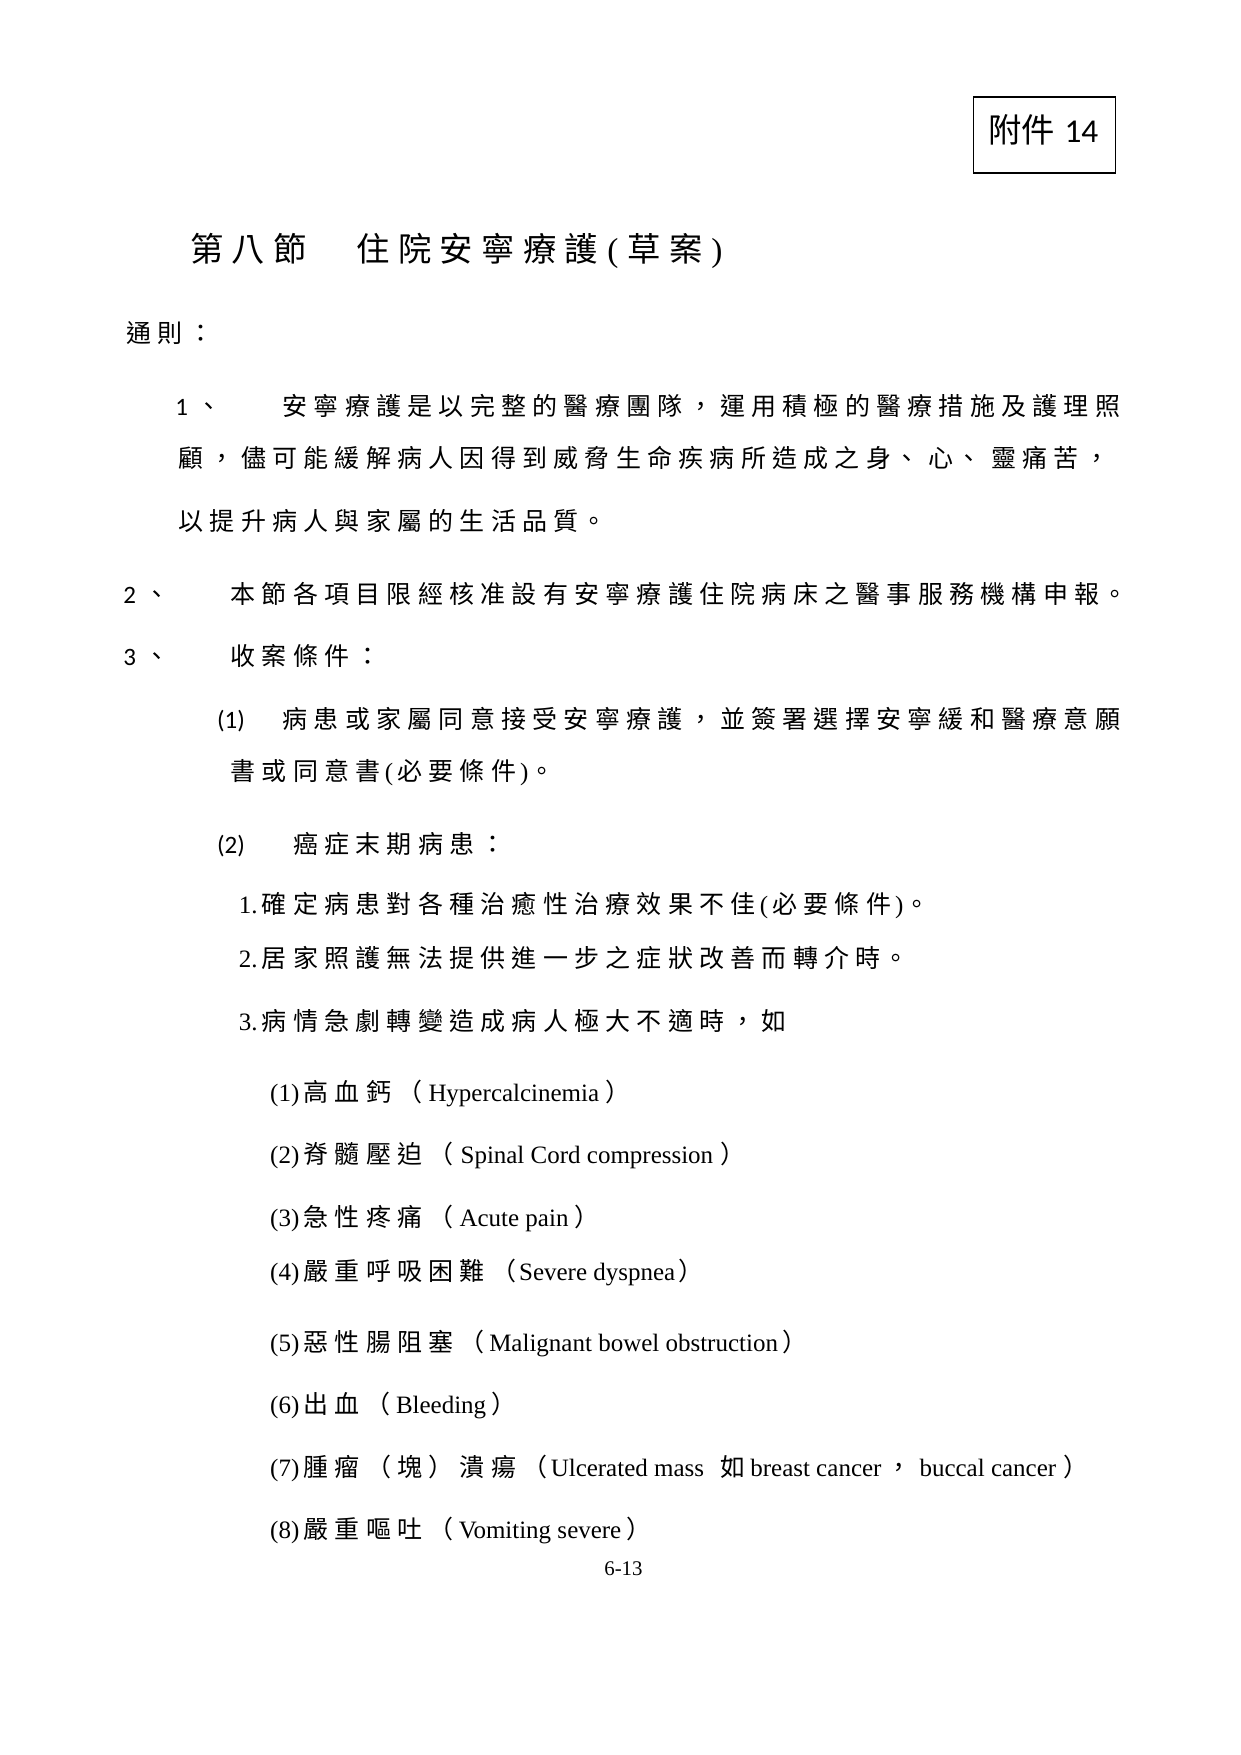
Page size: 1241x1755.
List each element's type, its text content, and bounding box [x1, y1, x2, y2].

list 安寧療護是以完整的醫療團隊，運用積極的醫療措施及護理照顧，儘可能緩解病人因得到威脅生命疾病所造成之身、心、靈痛苦，以提升病人與家屬的生活品質。 [173, 353, 1123, 540]
text (7)腫瘤（塊）潰瘍（Ulcerated mass 如breast cancer，buccal cancer） [261, 1415, 1123, 1478]
text (4)嚴重呼吸困難（Severe dyspnea） [261, 1228, 1123, 1290]
list 本節各項目限經核准設有安寧療護住院病床之醫事服務機構申報。 [23, 540, 1123, 603]
text 2.居家照護無法提供進一步之症狀改善而轉介時。 [236, 915, 1123, 978]
list 病患或家屬同意接受安寧療護，並簽署選擇安寧緩和醫療意願書或同意書(必要條件)。 [211, 665, 1123, 790]
text 1.確定病患對各種治癒性治療效果不佳(必要條件)。 [236, 853, 1123, 915]
text (6)出血（Bleeding） [261, 1353, 1123, 1415]
text 第八節 住院安寧療護(草案) [186, 165, 1123, 290]
text (8)嚴重嘔吐（Vomiting severe） [261, 1478, 1123, 1540]
list 癌症末期病患： [186, 790, 1123, 853]
text 3.病情急劇轉變造成病人極大不適時，如 [236, 978, 1123, 1040]
text 通則： [123, 290, 1123, 353]
text (2)脊髓壓迫（Spinal Cord compression） [261, 1103, 1123, 1165]
list 收案條件： [23, 603, 1123, 665]
text (1)高血鈣（Hypercalcinemia） [261, 1040, 1123, 1103]
text (5)惡性腸阻塞（Malignant bowel obstruction） [261, 1290, 1123, 1353]
text (3)急性疼痛（Acute pain） [261, 1165, 1123, 1228]
